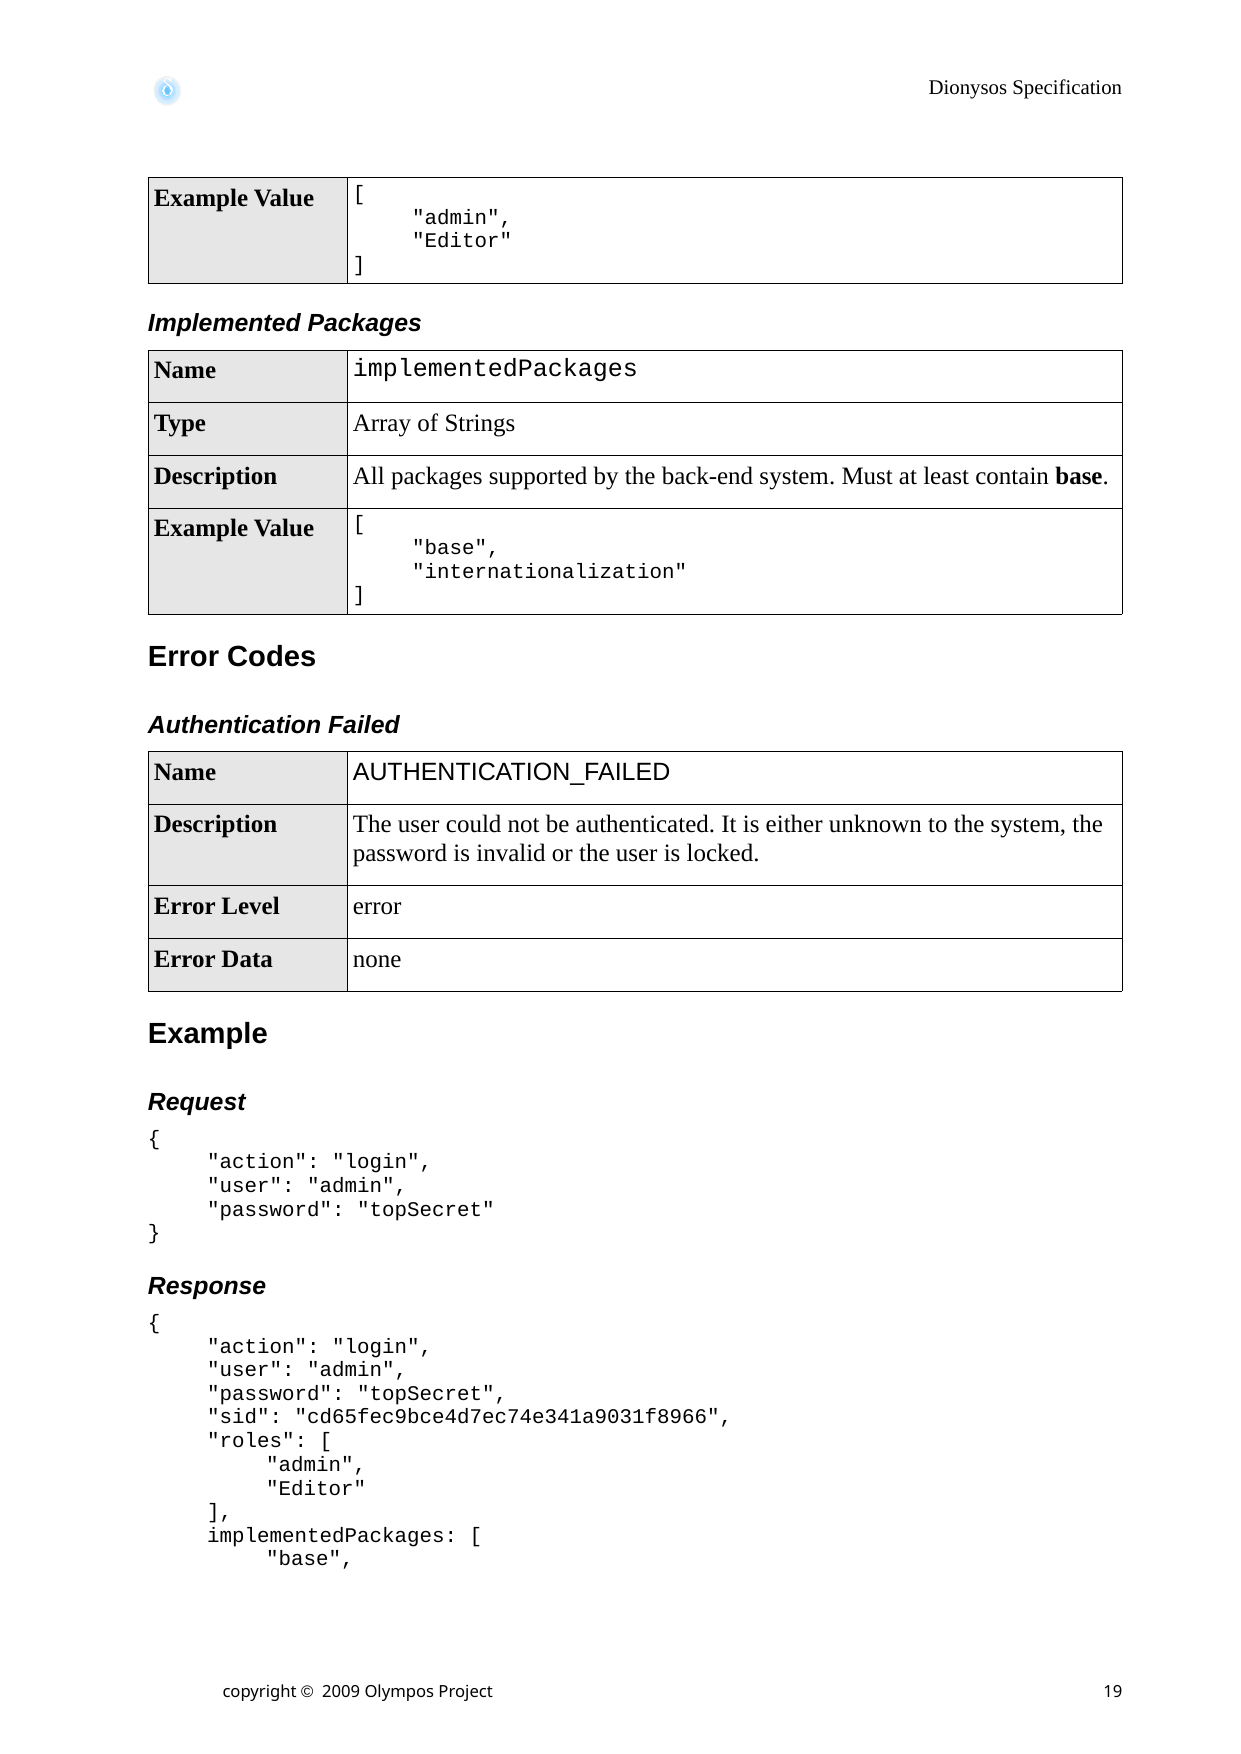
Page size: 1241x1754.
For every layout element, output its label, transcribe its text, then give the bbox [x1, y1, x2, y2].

table_cell Example Value [149, 509, 347, 614]
table_header Name [149, 752, 347, 804]
table_cell All packages supported by the back-end system. Must at least contain base. [348, 456, 1122, 508]
text "roles": [ [148, 1430, 1122, 1454]
text "Editor" [148, 1477, 1122, 1501]
table_header Name [149, 351, 347, 402]
table_cell Example Value [149, 178, 347, 283]
text Response [148, 1271, 1122, 1299]
table_cell [ "base", "internationalization" ] [348, 509, 1122, 614]
text } [148, 1222, 1122, 1246]
text "base", [148, 1548, 1122, 1572]
text "user": "admin", [148, 1359, 1122, 1383]
text "sid": "cd65fec9bce4d7ec74e341a9031f8966", [148, 1407, 1122, 1430]
table_cell [ "admin", "Editor" ] [348, 178, 1122, 283]
table_cell Description [149, 456, 347, 508]
text Error Codes [148, 639, 1122, 672]
picture [152, 75, 184, 106]
text Authentication Failed [148, 710, 1122, 738]
table_cell Error Data [149, 939, 347, 991]
text Implemented Packages [148, 308, 1122, 337]
text Example [148, 1016, 1122, 1049]
table_cell Description [149, 805, 347, 885]
table_cell error [348, 886, 1122, 938]
table_header AUTHENTICATION_FAILED [348, 752, 1122, 804]
text "action": "login", [148, 1336, 1122, 1359]
text Request [148, 1087, 1122, 1115]
text "admin", [148, 1454, 1122, 1477]
text "user": "admin", [148, 1175, 1122, 1199]
table_cell Type [149, 403, 347, 455]
text { [148, 1128, 1122, 1151]
table_cell none [348, 939, 1122, 991]
table_header implementedPackages [348, 351, 1122, 402]
table_cell The user could not be authenticated. It is either unknown to the system, the password is invalid or the user is locked. [348, 805, 1122, 885]
table_cell Array of Strings [348, 403, 1122, 455]
text implementedPackages: [ [148, 1525, 1122, 1548]
text "password": "topSecret", [148, 1383, 1122, 1407]
text "password": "topSecret" [148, 1199, 1122, 1222]
text ], [148, 1501, 1122, 1525]
table_cell Error Level [149, 886, 347, 938]
text "action": "login", [148, 1151, 1122, 1175]
text { [148, 1312, 1122, 1336]
